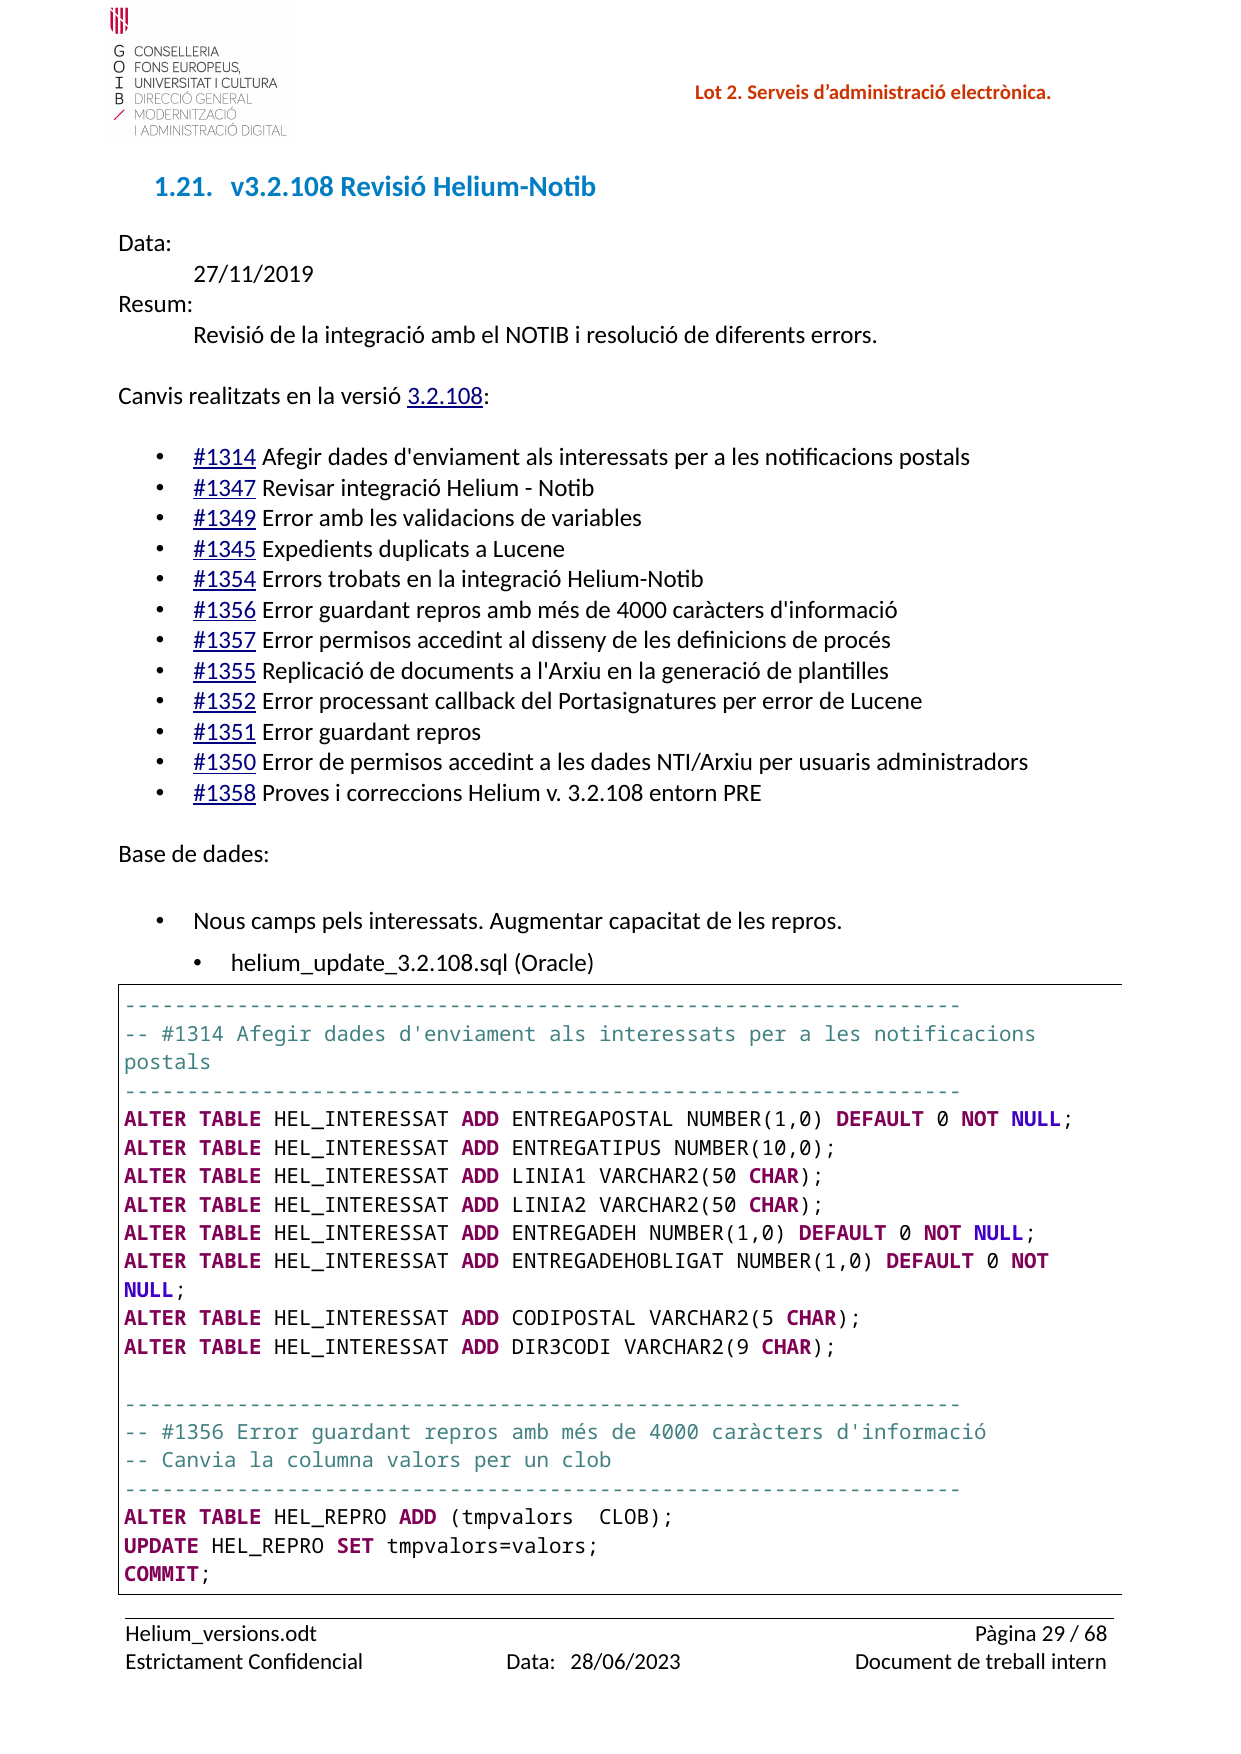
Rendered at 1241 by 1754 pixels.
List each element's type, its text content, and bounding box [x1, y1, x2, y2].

list #1354 Errors trobats en la integració Helium-Notib [156, 563, 1122, 594]
list #1314 Afegir dades d'enviament als interessats per a les notificacions postals [156, 441, 1122, 472]
list #1356 Error guardant repros amb més de 4000 caràcters d'informació [156, 594, 1122, 624]
picture [100, 0, 297, 144]
list Nous camps pels interessats. Augmentar capacitat de les repros. [156, 905, 1122, 936]
list #1357 Error permisos accedint al disseny de les definicions de procés [156, 624, 1122, 655]
list #1351 Error guardant repros [156, 716, 1122, 746]
list #1358 Proves i correccions Helium v. 3.2.108 entorn PRE [156, 777, 1122, 807]
list #1350 Error de permisos accedint a les dades NTI/Arxiu per usuaris administradors [156, 746, 1122, 777]
text 27/11/2019 [118, 258, 1122, 289]
list helium_update_3.2.108.sql (Oracle) [193, 947, 1122, 978]
text Canvis realitzats en la versió 3.2.108: [118, 380, 1122, 411]
text Data: [118, 228, 1122, 258]
text Revisió de la integració amb el NOTIB i resolució de diferents errors. [118, 319, 1122, 350]
list #1349 Error amb les validacions de variables [156, 502, 1122, 533]
list #1355 Replicació de documents a l'Arxiu en la generació de plantilles [156, 655, 1122, 685]
subtitle v3.2.108 Revisió Helium-Notib [153, 168, 1122, 204]
list #1352 Error processant callback del Portasignatures per error de Lucene [156, 685, 1122, 716]
list #1345 Expedients duplicats a Lucene [156, 533, 1122, 563]
list #1347 Revisar integració Helium - Notib [156, 472, 1122, 502]
text Resum: [118, 289, 1122, 319]
text Base de dades: [118, 838, 1122, 868]
table_header ------------------------------------------------------------------- -- #1314 Afegir dades d'enviament als interessats per a les notificacions postals ------------------------------------------------------------------- ALTER TABLE HEL_INTERESSAT ADD ENTREGAPOSTAL NUMBER(1,0) DEFAULT 0 NOT NULL; ALTER TABLE HEL_INTERESSAT ADD ENTREGATIPUS NUMBER(10,0); ALTER TABLE HEL_INTERESSAT ADD LINIA1 VARCHAR2(50 CHAR); ALTER TABLE HEL_INTERESSAT ADD LINIA2 VARCHAR2(50 CHAR); ALTER TABLE HEL_INTERESSAT ADD ENTREGADEH NUMBER(1,0) DEFAULT 0 NOT NULL; ALTER TABLE HEL_INTERESSAT ADD ENTREGADEHOBLIGAT NUMBER(1,0) DEFAULT 0 NOT NULL; ALTER TABLE HEL_INTERESSAT ADD CODIPOSTAL VARCHAR2(5 CHAR); ALTER TABLE HEL_INTERESSAT ADD DIR3CODI VARCHAR2(9 CHAR); ------------------------------------------------------------------- -- #1356 Error guardant repros amb més de 4000 caràcters d'informació -- Canvia la columna valors per un clob ------------------------------------------------------------------- ALTER TABLE HEL_REPRO ADD (tmpvalors CLOB); UPDATE HEL_REPRO SET tmpvalors=valors; COMMIT; [119, 985, 1122, 1593]
